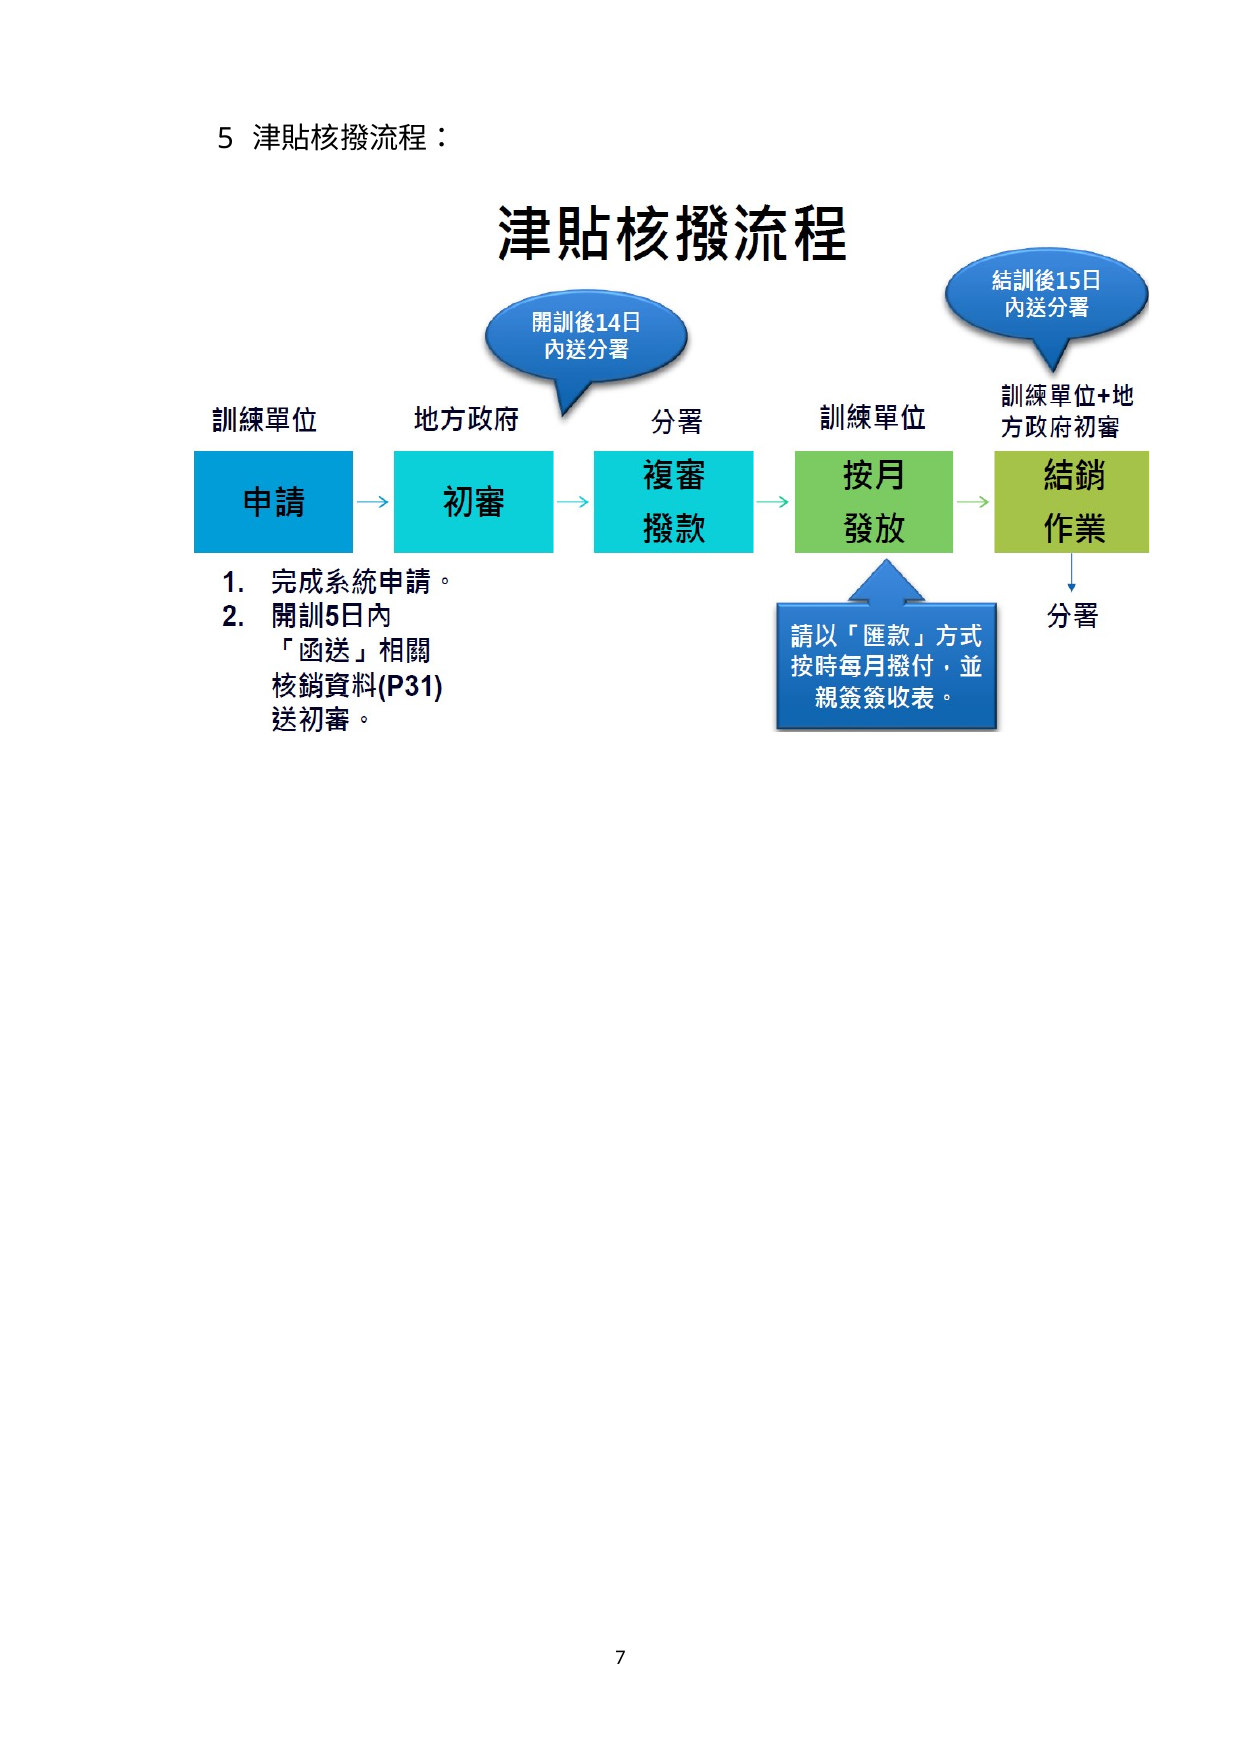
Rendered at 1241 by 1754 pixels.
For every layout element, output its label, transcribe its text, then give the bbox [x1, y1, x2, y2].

picture [236, 187, 1152, 735]
list 津貼核撥流程： [217, 99, 1171, 174]
picture [244, 487, 269, 517]
picture [276, 487, 303, 517]
